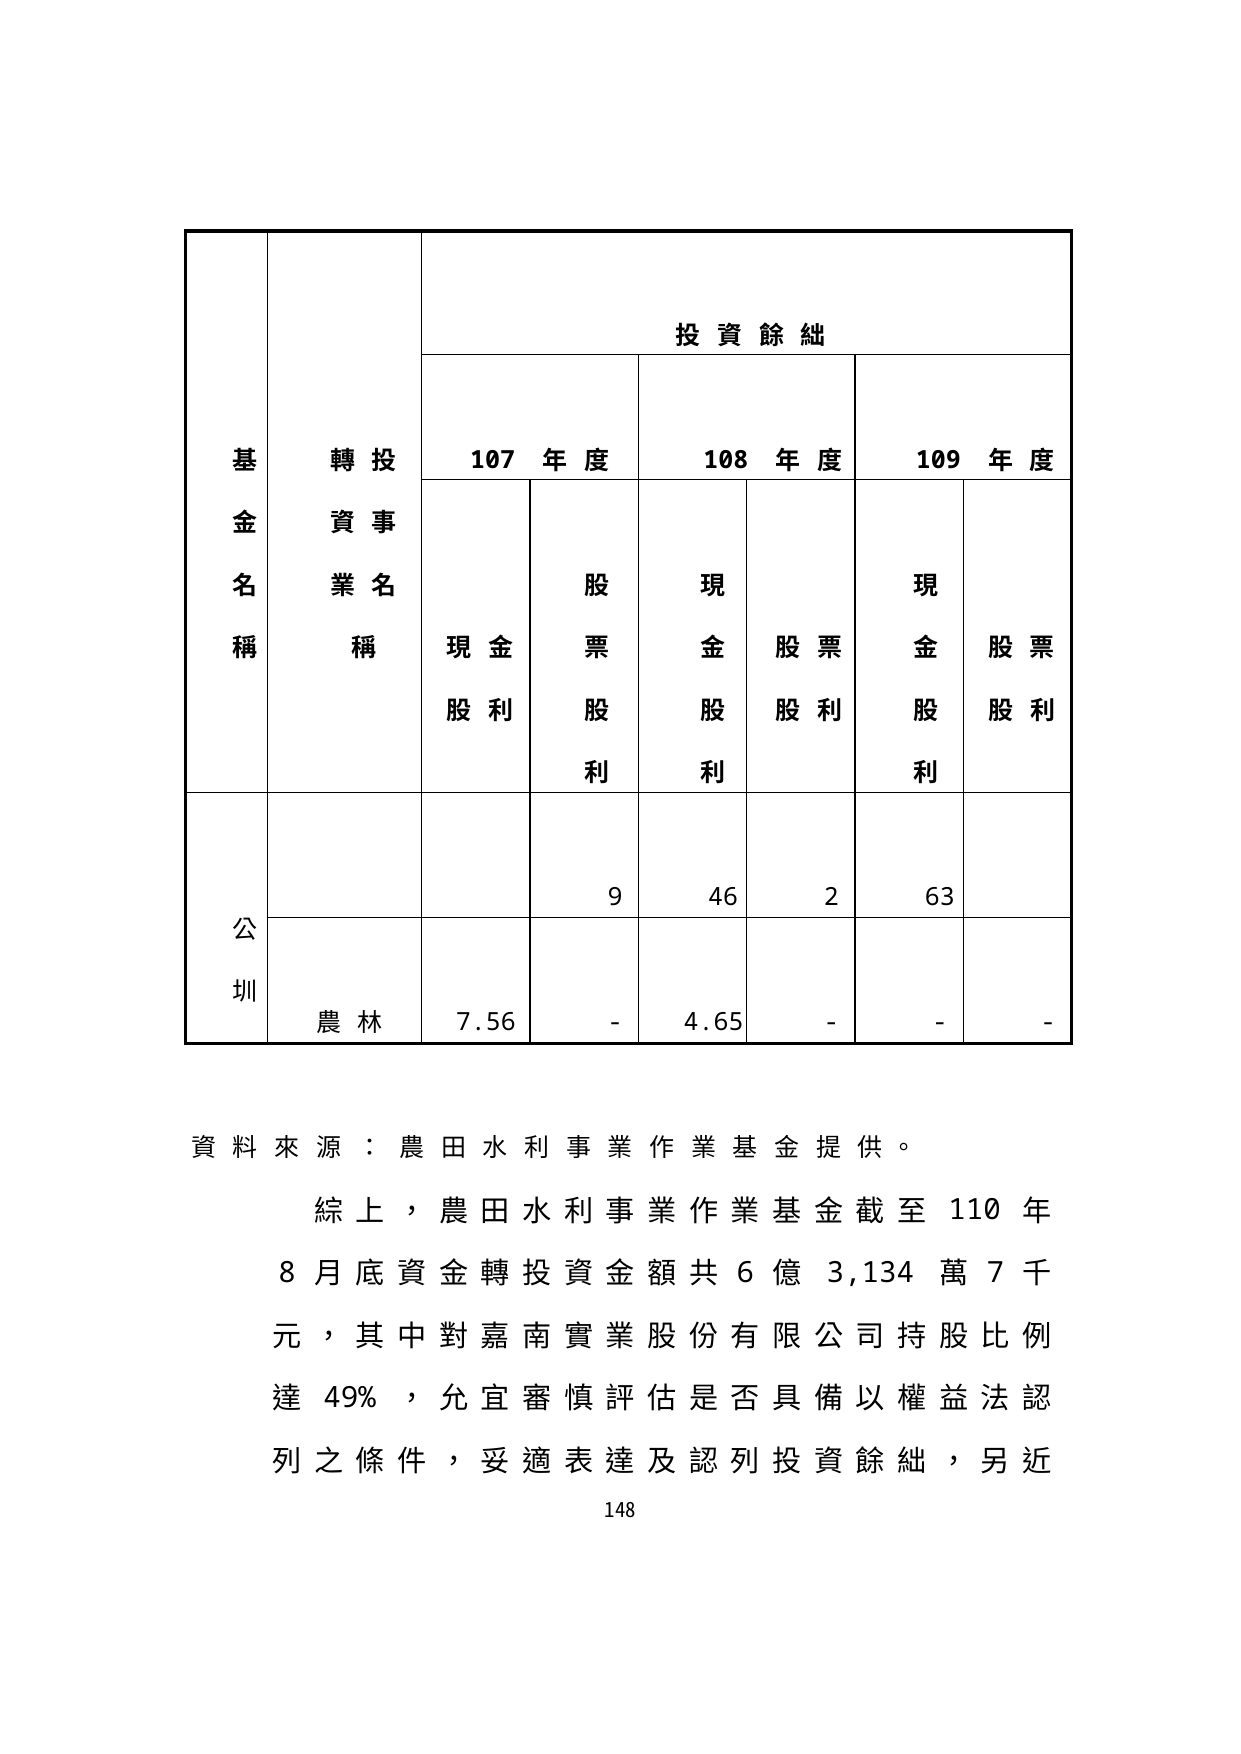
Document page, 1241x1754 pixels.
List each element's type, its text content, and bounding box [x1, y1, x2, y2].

table_cell 現金股利 [639, 480, 746, 792]
table_cell 現金股利 [422, 480, 529, 792]
table_cell 股票股利 [964, 480, 1070, 792]
table_cell - [747, 918, 854, 1042]
table_cell - [964, 918, 1070, 1042]
table_cell 9 [531, 793, 638, 917]
table_cell 股票股利 [531, 480, 638, 792]
table_cell 63 [856, 793, 963, 917]
table_header 投資餘絀 [422, 233, 1070, 354]
table_cell 108年度 [639, 355, 854, 479]
text 綜上，農田水利事業作業基金截至110年8月底資金轉投資金額共6億3,134萬7千元，其中對嘉南實業股份有限公司持股比例達49%，允宜審慎評估是否具備以權益法認列之條件，妥適表達及認列投資餘絀，另近 [242, 1167, 1058, 1479]
table_cell 2 [747, 793, 854, 917]
table_header 轉投資事業名稱 [268, 233, 421, 792]
table_cell - [856, 918, 963, 1042]
table_cell [422, 793, 529, 917]
table_cell [268, 793, 421, 917]
table_cell [964, 793, 1070, 917]
table_cell 7.56 [422, 918, 529, 1042]
table_cell 46 [639, 793, 746, 917]
table_cell - [531, 918, 638, 1042]
table_cell 股票股利 [747, 480, 854, 792]
table_cell 農林 [268, 918, 421, 1042]
text 資料來源：農田水利事業作業基金提供。 [183, 1104, 1058, 1167]
table_cell 現金股利 [856, 480, 963, 792]
table_cell 109年度 [856, 355, 1070, 479]
table_cell 4.65 [639, 918, 746, 1042]
table_cell 107年度 [422, 355, 638, 479]
table_header 基金 名稱 [187, 233, 267, 792]
table_cell 公圳 [187, 793, 267, 1042]
